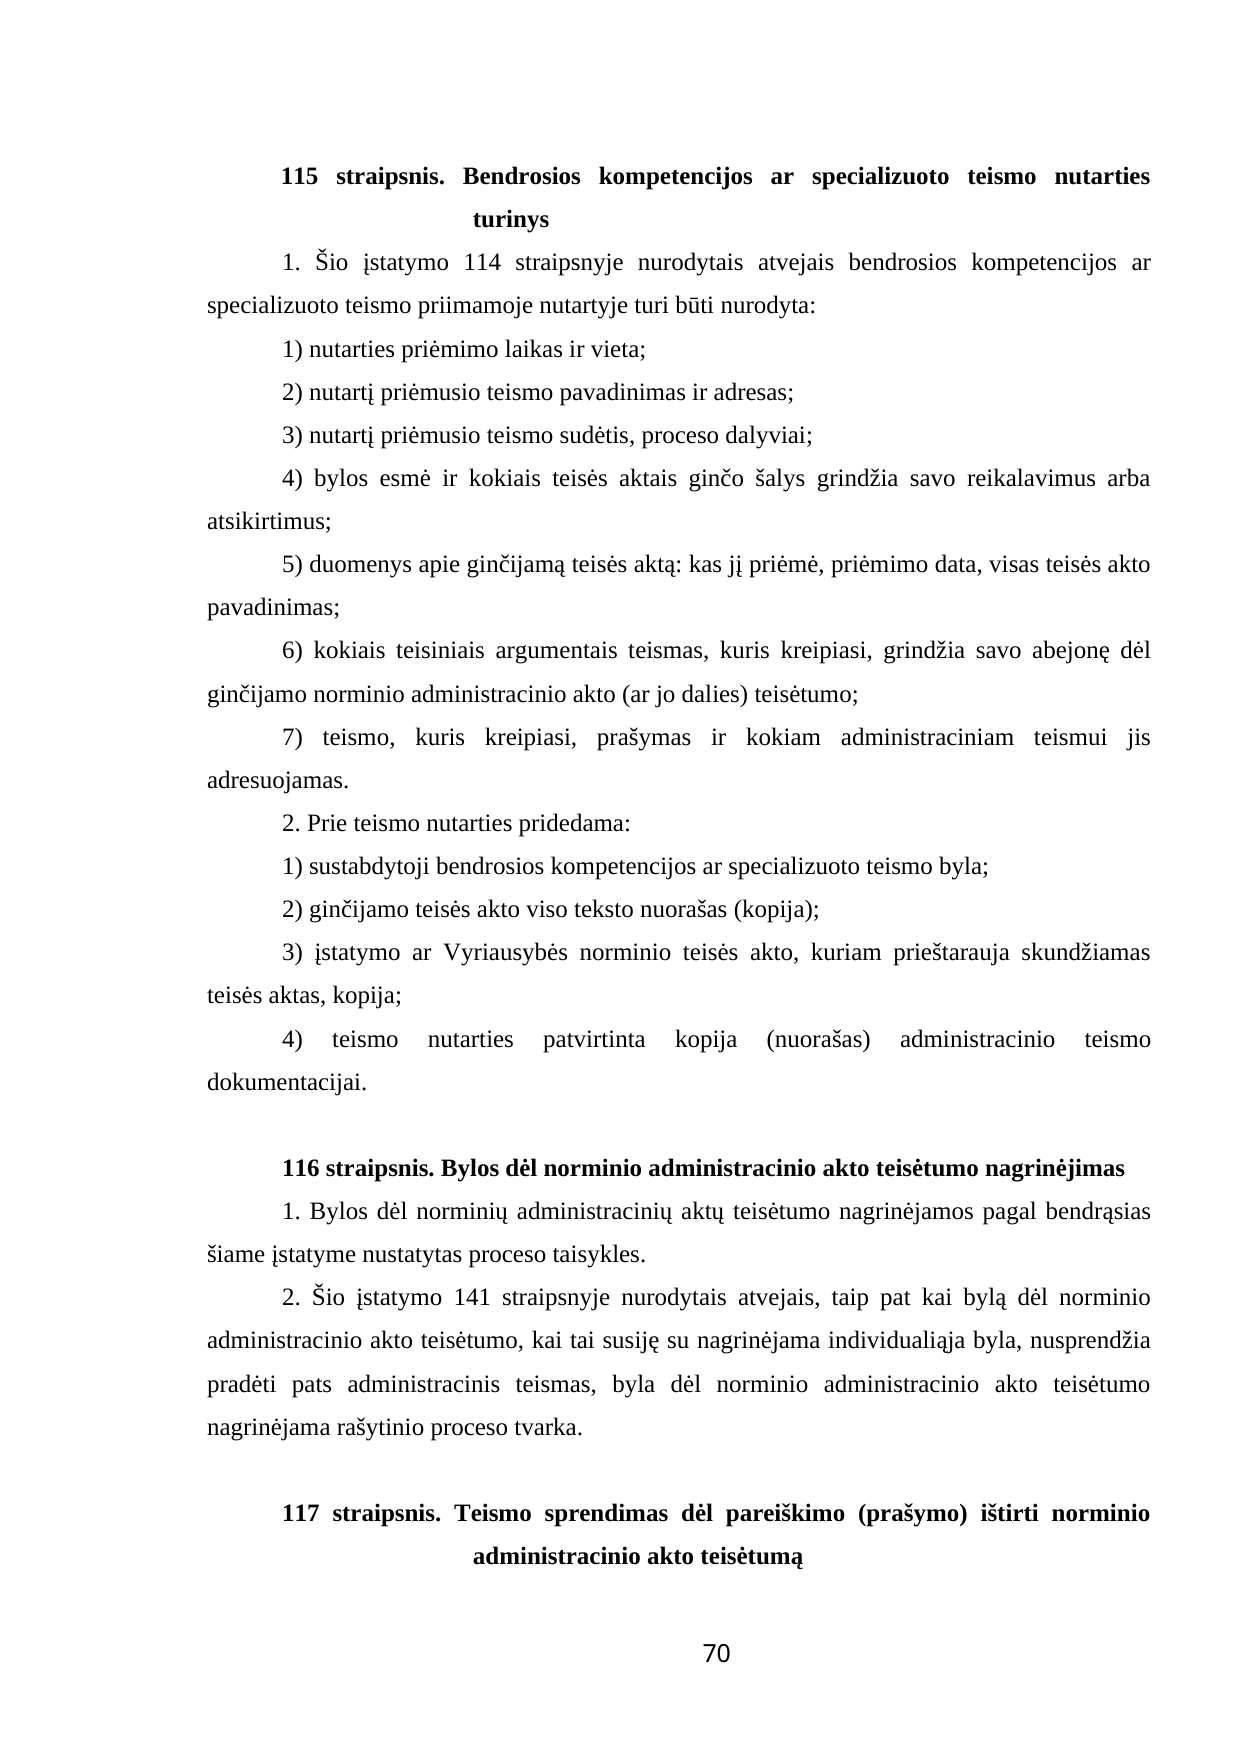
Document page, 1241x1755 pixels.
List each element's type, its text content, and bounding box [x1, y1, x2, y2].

text 115 straipsnis. Bendrosios kompetencijos ar specializuoto teismo nutarties turinys [281, 161, 1152, 233]
text 5) duomenys apie ginčijamą teisės aktą: kas jį priėmė, priėmimo data, visas teisės akto pavadinimas; [207, 549, 1152, 621]
text 1) sustabdytoji bendrosios kompetencijos ar specializuoto teismo byla; [207, 851, 1152, 880]
text 3) įstatymo ar Vyriausybės norminio teisės akto, kuriam prieštarauja skundžiamas teisės aktas, kopija; [207, 937, 1152, 1009]
text 2. Šio įstatymo 141 straipsnyje nurodytais atvejais, taip pat kai bylą dėl norminio administracinio akto teisėtumo, kai tai susiję su nagrinėjama individualiąja byla, nusprendžia pradėti pats administracinis teismas, byla dėl norminio administracinio akto teisėtumo nagrinėjama rašytinio proceso tvarka. [207, 1282, 1152, 1441]
text 4) teismo nutarties patvirtinta kopija (nuorašas) administracinio teismo dokumentacijai. [207, 1024, 1152, 1096]
text 3) nutartį priėmusio teismo sudėtis, proceso dalyviai; [207, 420, 1152, 449]
text 4) bylos esmė ir kokiais teisės aktais ginčo šalys grindžia savo reikalavimus arba atsikirtimus; [207, 463, 1152, 535]
text 117 straipsnis. Teismo sprendimas dėl pareiškimo (prašymo) ištirti norminio administracinio akto teisėtumą [282, 1498, 1152, 1570]
text 2) nutartį priėmusio teismo pavadinimas ir adresas; [207, 377, 1152, 406]
text 1. Šio įstatymo 114 straipsnyje nurodytais atvejais bendrosios kompetencijos ar specializuoto teismo priimamoje nutartyje turi būti nurodyta: [207, 247, 1152, 319]
text 1. Bylos dėl norminių administracinių aktų teisėtumo nagrinėjamos pagal bendrąsias šiame įstatyme nustatytas proceso taisykles. [207, 1196, 1152, 1268]
text 1) nutarties priėmimo laikas ir vieta; [207, 334, 1152, 362]
text 116 straipsnis. Bylos dėl norminio administracinio akto teisėtumo nagrinėjimas [207, 1153, 1152, 1182]
text 7) teismo, kuris kreipiasi, prašymas ir kokiam administraciniam teismui jis adresuojamas. [207, 722, 1152, 794]
text 6) kokiais teisiniais argumentais teismas, kuris kreipiasi, grindžia savo abejonę dėl ginčijamo norminio administracinio akto (ar jo dalies) teisėtumo; [207, 636, 1152, 707]
text 2) ginčijamo teisės akto viso teksto nuorašas (kopija); [207, 894, 1152, 923]
text 2. Prie teismo nutarties pridedama: [207, 808, 1152, 837]
